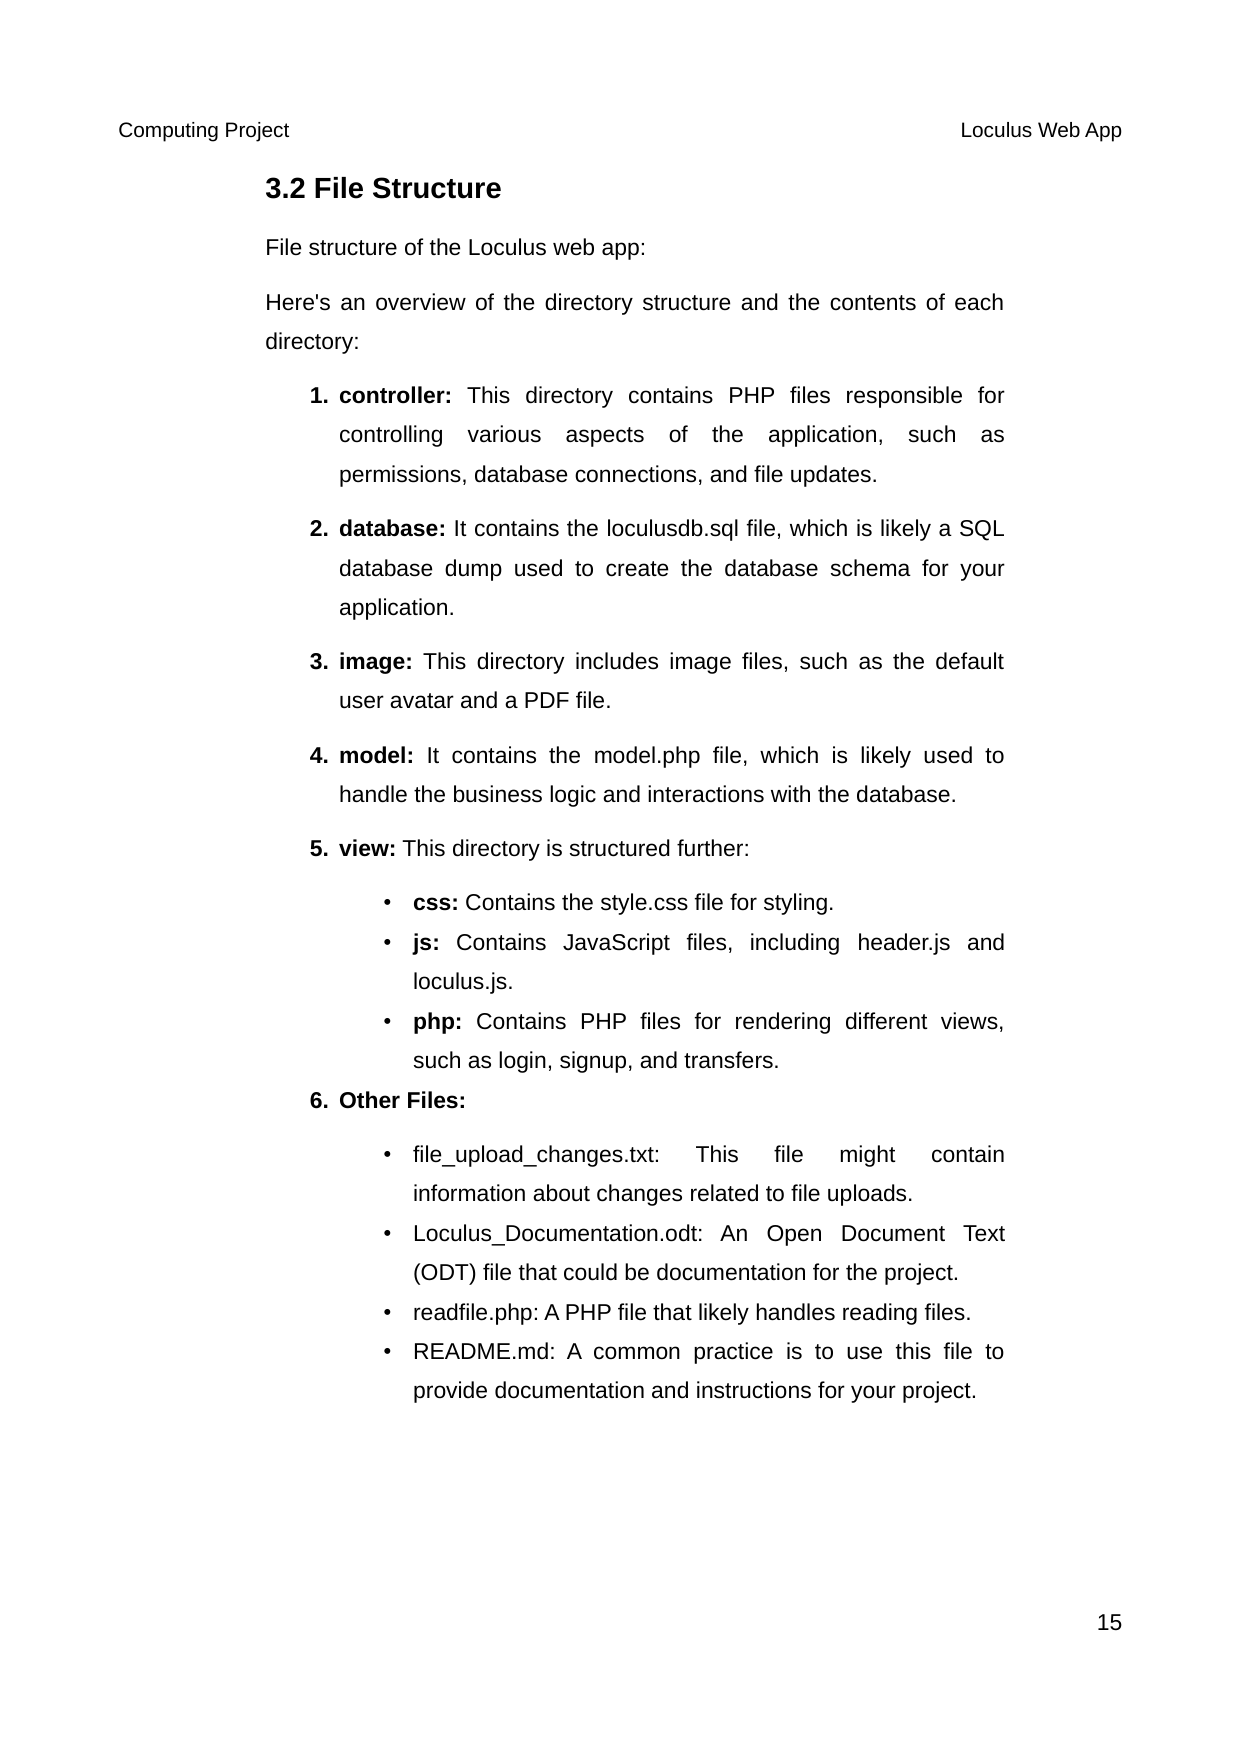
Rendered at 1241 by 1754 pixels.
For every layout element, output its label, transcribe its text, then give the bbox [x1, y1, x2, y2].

list README.md: A common practice is to use this file to provide documentation and instructions for your project. [383, 1338, 1005, 1404]
subtitle 3.2 File Structure [265, 172, 1005, 205]
list Loculus_Documentation.odt: An Open Document Text (ODT) file that could be documentation for the project. [383, 1219, 1005, 1285]
list file_upload_changes.txt: This file might contain information about changes related to file uploads. [383, 1141, 1005, 1206]
list js: Contains JavaScript files, including header.js and loculus.js. [383, 929, 1005, 994]
list php: Contains PHP files for rendering different views, such as login, signup, and transfers. [383, 1008, 1005, 1073]
list image: This directory includes image files, such as the default user avatar and a PDF file. [309, 648, 1005, 714]
list controller: This directory contains PHP files responsible for controlling various aspects of the application, such as permissions, database connections, and file updates. [309, 382, 1005, 487]
list view: This directory is structured further: [309, 835, 1005, 861]
list css: Contains the style.css file for styling. [383, 889, 1005, 916]
list readfile.php: A PHP file that likely handles reading files. [383, 1298, 1005, 1325]
text Here's an overview of the directory structure and the contents of each directory: [265, 288, 1005, 354]
list model: It contains the model.php file, which is likely used to handle the business logic and interactions with the database. [309, 742, 1005, 807]
list database: It contains the loculusdb.sql file, which is likely a SQL database dump used to create the database schema for your application. [309, 515, 1005, 620]
list Other Files: [309, 1087, 1005, 1113]
text File structure of the Loculus web app: [265, 234, 1005, 261]
